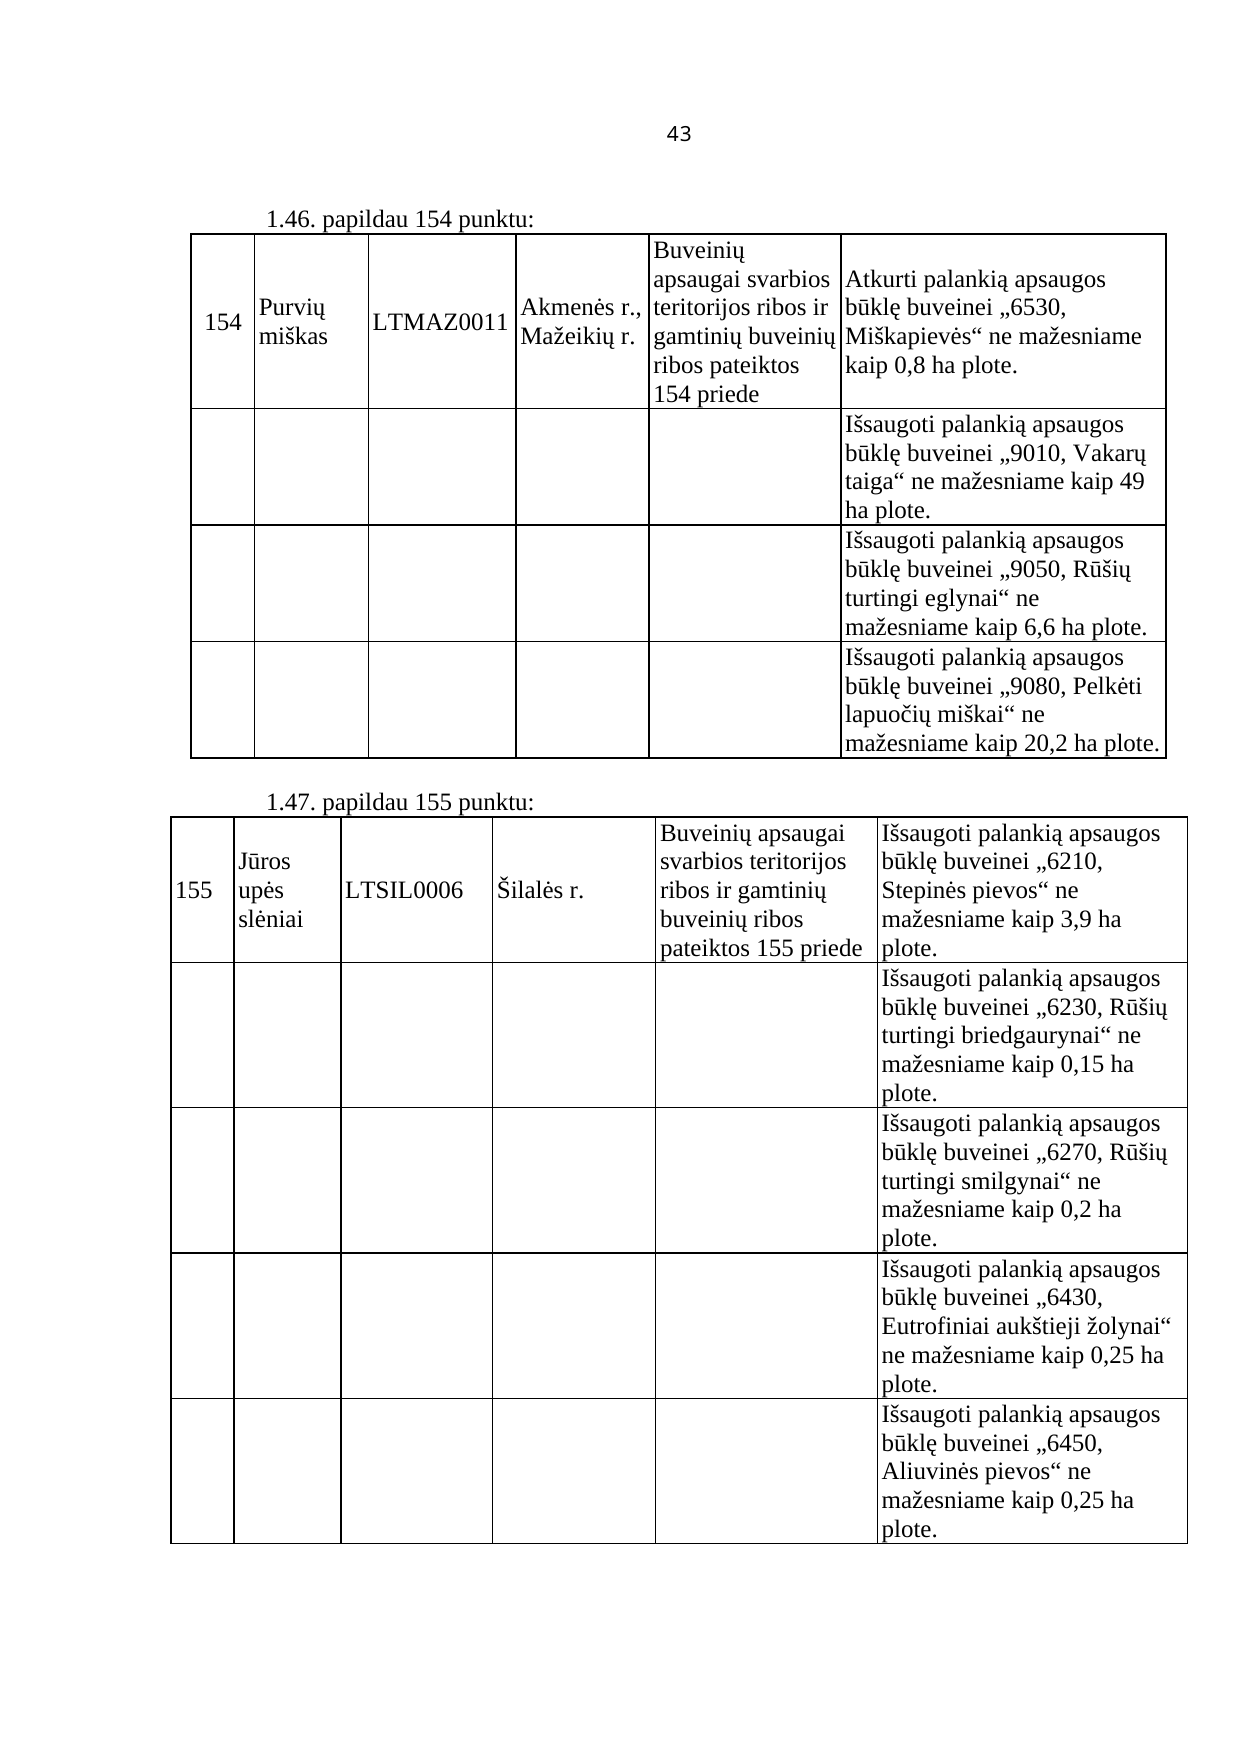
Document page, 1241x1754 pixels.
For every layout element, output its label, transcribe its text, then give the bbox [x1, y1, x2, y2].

table_header Buveinių apsaugai svarbios teritorijos ribos ir gamtinių buveinių ribos pateiktos 154 priede [650, 235, 840, 407]
table_cell [342, 1108, 492, 1252]
table_cell [517, 409, 648, 524]
table_cell [172, 1254, 233, 1397]
table_cell Išsaugoti palankią apsaugos būklę buveinei „6270, Rūšių turtingi smilgynai“ ne mažesniame kaip 0,2 ha plote. [878, 1108, 1187, 1252]
table_cell [235, 1108, 340, 1252]
text 1.46. papildau 154 punktu: [177, 204, 1181, 233]
table_header LTMAZ0011 [369, 235, 515, 407]
table_header Išsaugoti palankią apsaugos būklę buveinei „6210, Stepinės pievos“ ne mažesniame kaip 3,9 ha plote. [878, 818, 1187, 961]
table_header 154 [192, 235, 254, 407]
table_cell [656, 963, 877, 1107]
table_cell [192, 526, 254, 641]
table_header Buveinių apsaugai svarbios teritorijos ribos ir gamtinių buveinių ribos pateiktos 155 priede [656, 818, 877, 961]
table_cell [172, 963, 233, 1107]
table_header Šilalės r. [493, 818, 655, 961]
table_cell [192, 642, 254, 757]
table_cell [235, 963, 340, 1107]
table_header Purvių miškas [255, 235, 368, 407]
table_cell [493, 1399, 655, 1543]
table_cell Išsaugoti palankią apsaugos būklę buveinei „9010, Vakarų taiga“ ne mažesniame kaip 49 ha plote. [842, 409, 1165, 524]
table_cell [255, 526, 368, 641]
table_cell [656, 1399, 877, 1543]
table_header Akmenės r., Mažeikių r. [517, 235, 648, 407]
table_cell [172, 1399, 233, 1543]
table_cell [493, 963, 655, 1107]
table_cell [369, 409, 515, 524]
table_cell [235, 1254, 340, 1397]
table_cell [192, 409, 254, 524]
table_cell [517, 526, 648, 641]
table_cell Išsaugoti palankią apsaugos būklę buveinei „9050, Rūšių turtingi eglynai“ ne mažesniame kaip 6,6 ha plote. [842, 526, 1165, 641]
table_cell [235, 1399, 340, 1543]
table_cell [493, 1108, 655, 1252]
table_cell [650, 642, 840, 757]
table_cell [172, 1108, 233, 1252]
table_cell Išsaugoti palankią apsaugos būklę buveinei „6450, Aliuvinės pievos“ ne mažesniame kaip 0,25 ha plote. [878, 1399, 1187, 1543]
table_cell [656, 1108, 877, 1252]
table_header Atkurti palankią apsaugos būklę buveinei „6530, Miškapievės“ ne mažesniame kaip 0,8 ha plote. [842, 235, 1165, 407]
table_cell [255, 642, 368, 757]
table_cell Išsaugoti palankią apsaugos būklę buveinei „6430, Eutrofiniai aukštieji žolynai“ ne mažesniame kaip 0,25 ha plote. [878, 1254, 1187, 1397]
table_cell [650, 409, 840, 524]
table_cell [650, 526, 840, 641]
table_cell [369, 526, 515, 641]
table_header LTSIL0006 [342, 818, 492, 961]
table_cell [656, 1254, 877, 1397]
table_header Jūros upės slėniai [235, 818, 340, 961]
table_cell [493, 1254, 655, 1397]
table_cell [369, 642, 515, 757]
table_cell [342, 963, 492, 1107]
table_cell [517, 642, 648, 757]
table_cell [255, 409, 368, 524]
text 1.47. papildau 155 punktu: [177, 787, 1181, 816]
table_cell [342, 1399, 492, 1543]
table_cell Išsaugoti palankią apsaugos būklę buveinei „6230, Rūšių turtingi briedgaurynai“ ne mažesniame kaip 0,15 ha plote. [878, 963, 1187, 1107]
table_header 155 [172, 818, 233, 961]
table_cell [342, 1254, 492, 1397]
table_cell Išsaugoti palankią apsaugos būklę buveinei „9080, Pelkėti lapuočių miškai“ ne mažesniame kaip 20,2 ha plote. [842, 642, 1165, 757]
